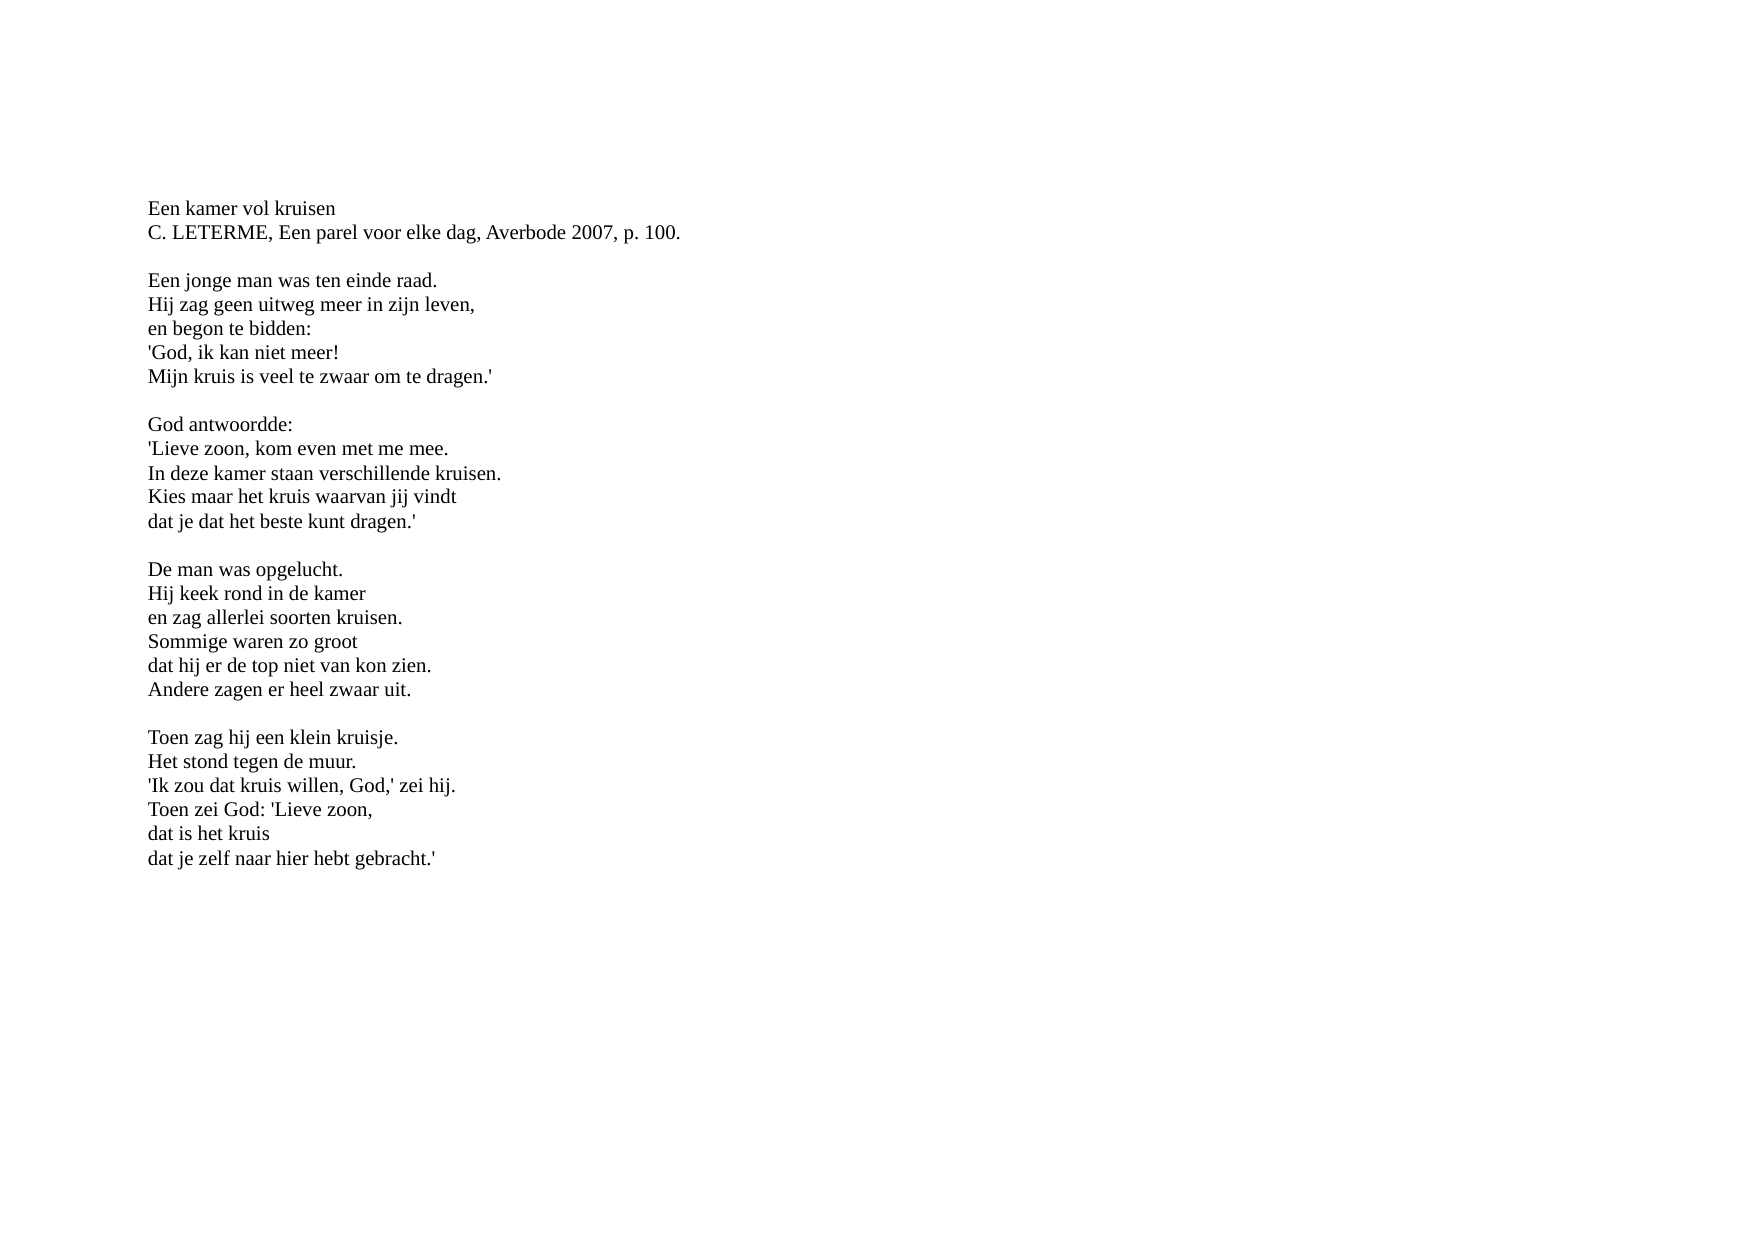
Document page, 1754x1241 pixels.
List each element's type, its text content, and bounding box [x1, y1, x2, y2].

text Een jonge man was ten einde raad. [148, 268, 840, 292]
text 'God, ik kan niet meer! [148, 340, 840, 364]
text dat hij er de top niet van kon zien. [148, 653, 840, 677]
text Hij keek rond in de kamer [148, 581, 840, 605]
text C. LETERME, Een parel voor elke dag, Averbode 2007, p. 100. [148, 220, 840, 244]
text De man was opgelucht. [148, 557, 840, 581]
text In deze kamer staan verschillende kruisen. [148, 460, 840, 484]
text God antwoordde: [148, 412, 840, 436]
text 'Lieve zoon, kom even met me mee. [148, 436, 840, 460]
text en zag allerlei soorten kruisen. [148, 605, 840, 629]
text 'Ik zou dat kruis willen, God,' zei hij. [148, 773, 840, 797]
text Toen zag hij een klein kruisje. [148, 725, 840, 749]
text Kies maar het kruis waarvan jij vindt [148, 484, 840, 508]
text en begon te bidden: [148, 316, 840, 340]
text Andere zagen er heel zwaar uit. [148, 677, 840, 701]
text dat is het kruis [148, 821, 840, 845]
text Het stond tegen de muur. [148, 749, 840, 773]
text Een kamer vol kruisen [148, 196, 840, 220]
text Toen zei God: 'Lieve zoon, [148, 797, 840, 821]
text Hij zag geen uitweg meer in zijn leven, [148, 292, 840, 316]
text dat je dat het beste kunt dragen.' [148, 508, 840, 533]
text Mijn kruis is veel te zwaar om te dragen.' [148, 364, 840, 388]
text dat je zelf naar hier hebt gebracht.' [148, 845, 840, 869]
text Sommige waren zo groot [148, 629, 840, 653]
